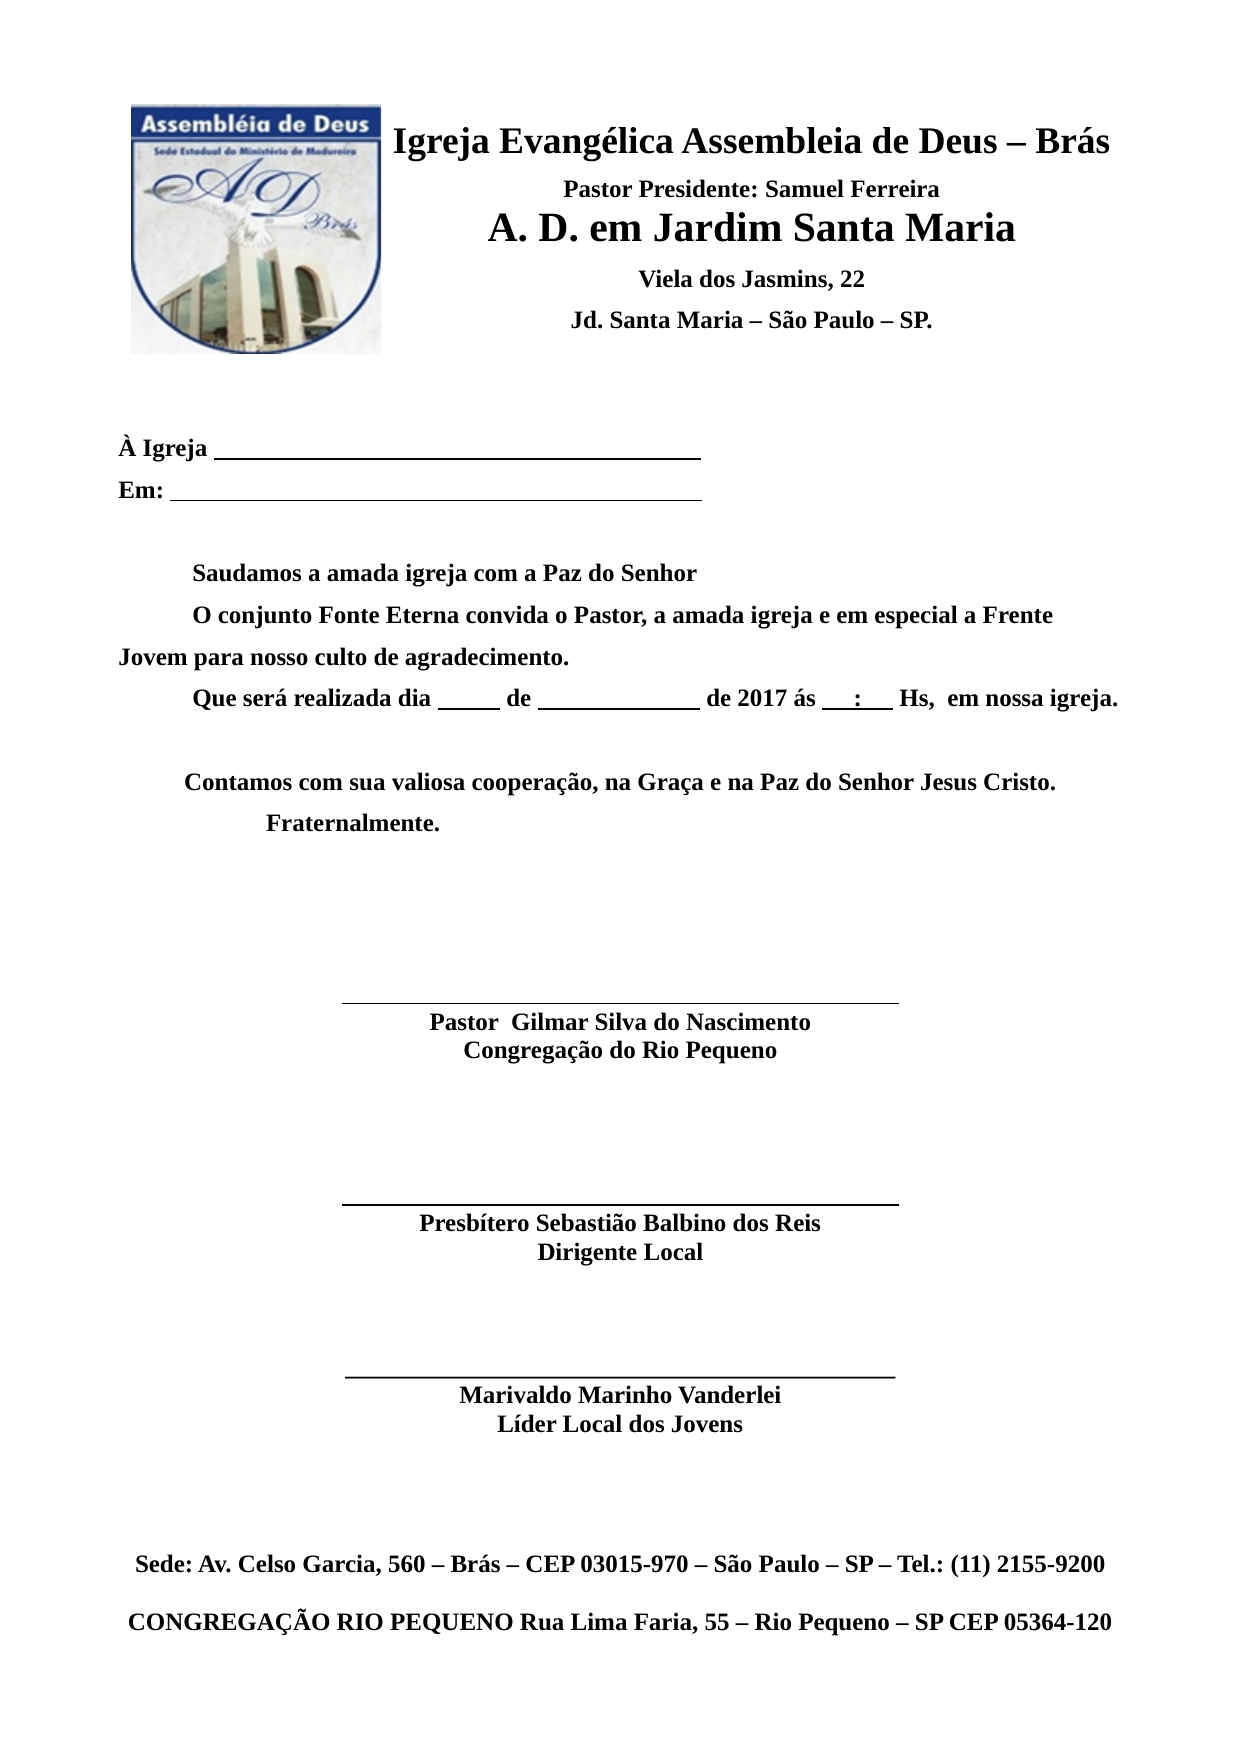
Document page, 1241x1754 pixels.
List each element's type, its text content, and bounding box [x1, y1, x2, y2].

text Em: [118, 462, 1122, 504]
text Contamos com sua valiosa cooperação, na Graça e na Paz do Senhor Jesus Cristo. [118, 754, 1122, 795]
text Saudamos a amada igreja com a Paz do Senhor [118, 545, 1122, 587]
text Que será realizada dia de de 2017 ás : Hs, em nossa igreja. [118, 670, 1122, 712]
text A. D. em Jardim Santa Maria [382, 203, 1122, 251]
text Viela dos Jasmins, 22 [382, 251, 1122, 292]
text Marivaldo Marinho Vanderlei [118, 1380, 1122, 1409]
text Presbítero Sebastião Balbino dos Reis [118, 1208, 1122, 1237]
text Igreja Evangélica Assembleia de Deus – Brás [382, 118, 1122, 161]
picture [131, 104, 382, 354]
text Líder Local dos Jovens [118, 1409, 1122, 1438]
text O conjunto Fonte Eterna convida o Pastor, a amada igreja e em especial a Frente Jovem para nosso culto de agradecimento. [118, 587, 1122, 670]
text Fraternalmente. [118, 795, 1122, 837]
text [118, 203, 131, 251]
text [118, 251, 131, 292]
text À Igreja [118, 420, 1122, 462]
text Dirigente Local [118, 1237, 1122, 1265]
text Pastor Gilmar Silva do Nascimento [118, 1007, 1122, 1035]
text ____________________________________________ [118, 1352, 1122, 1380]
text Congregação do Rio Pequeno [118, 1035, 1122, 1064]
text Pastor Presidente: Samuel Ferreira [382, 161, 1122, 203]
text Jd. Santa Maria – São Paulo – SP. [382, 292, 1122, 334]
